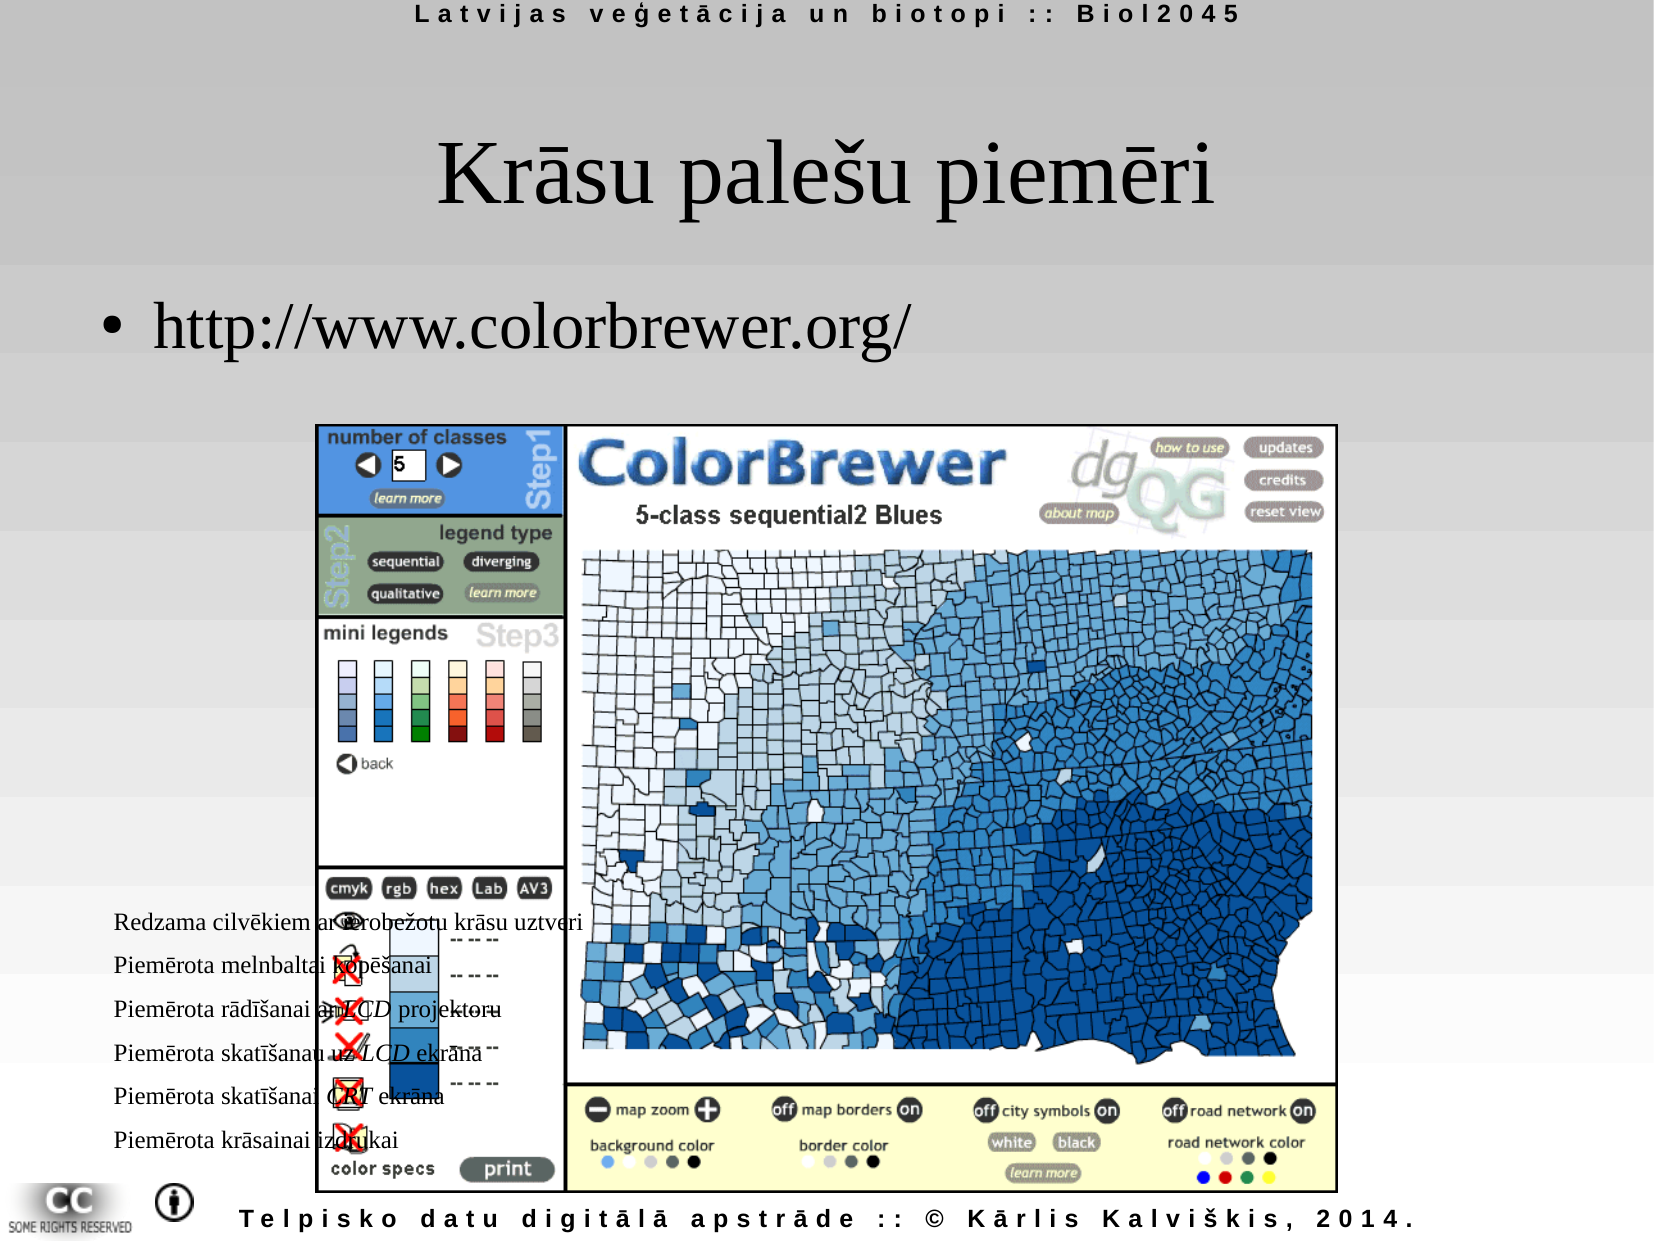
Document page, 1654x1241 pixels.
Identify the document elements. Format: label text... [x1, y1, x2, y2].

text_box Piemērota krāsainai izdrukai [113, 1126, 400, 1155]
text_box Piemērota skatīšanau uz LCD ekrāna [113, 1039, 483, 1067]
text_box Piemērota rādīšanai ar LCD projektoru [113, 995, 503, 1024]
text_box Redzama cilvēkiem ar ierobežotu krāsu uztveri [113, 907, 585, 936]
title Krāsu palešu piemēri [29, 49, 1625, 296]
picture [0, 0, 1654, 1241]
list http://www.colorbrewer.org/ [82, 289, 1571, 1113]
text_box Piemērota melnbaltai kopēšanai [113, 951, 433, 980]
text_box Piemērota skatīšanai CRT ekrāna [113, 1082, 445, 1111]
